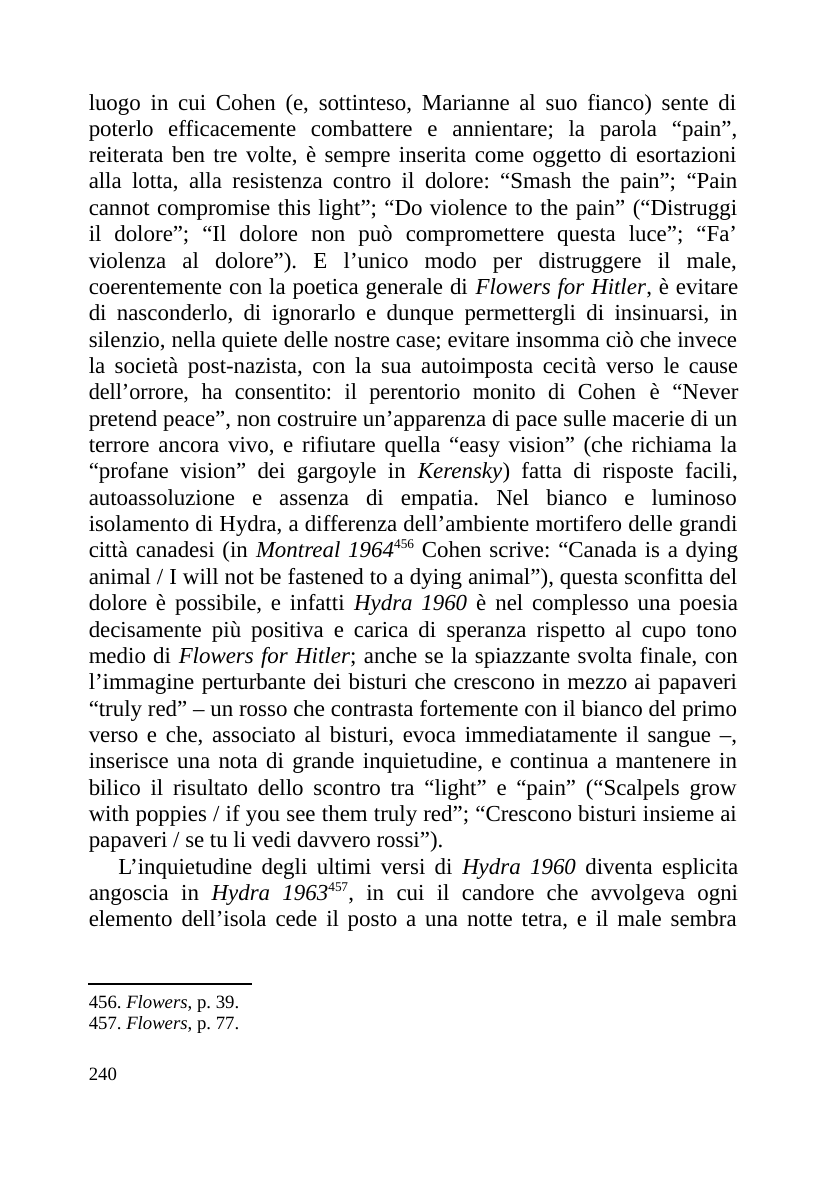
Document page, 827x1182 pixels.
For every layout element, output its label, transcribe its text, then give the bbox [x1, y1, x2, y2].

text Flowers, p. 77. [88, 1012, 738, 1034]
text Flowers, p. 39. [88, 991, 738, 1012]
text luogo in cui Cohen (e, sottinteso, Marianne al suo fianco) sente di poterlo efficacemente combattere e annientare; la parola “pain”, reiterata ben tre volte, è sempre inserita come oggetto di esortazioni alla lotta, alla resistenza contro il dolore: “Smash the pain”; “Pain cannot compromise this light”; “Do violence to the pain” (“Distruggi il dolore”; “Il dolore non può compromettere questa luce”; “Fa’ violenza al dolore”). E l’unico modo per distruggere il male, coerentemente con la poetica generale di Flowers for Hitler, è evitare di nasconderlo, di ignorarlo e dunque permettergli di insinuarsi, in silenzio, nella quiete delle nostre case; evitare insomma ciò che invece la società post-nazista, con la sua autoimposta cecità verso le cause dell’orrore, ha consentito: il perentorio monito di Cohen è “Never pretend peace”, non costruire un’apparenza di pace sulle macerie di un terrore ancora vivo, e rifiutare quella “easy vision” (che richiama la “profane vision” dei gargoyle in Kerensky) fatta di risposte facili, autoassoluzione e assenza di empatia. Nel bianco e luminoso isolamento di Hydra, a differenza dell’ambiente mortifero delle grandi città canadesi (in Montreal 1964 Cohen scrive: “Canada is a dying animal / I will not be fastened to a dying animal”), questa sconfitta del dolore è possibile, e infatti Hydra 1960 è nel complesso una poesia decisamente più positiva e carica di speranza rispetto al cupo tono medio di Flowers for Hitler; anche se la spiazzante svolta finale, con l’immagine perturbante dei bisturi che crescono in mezzo ai papaveri “truly red” – un rosso che contrasta fortemente con il bianco del primo verso e che, associato al bisturi, evoca immediatamente il sangue –, inserisce una nota di grande inquietudine, e continua a mantenere in bilico il risultato dello scontro tra “light” e “pain” (“Scalpels grow with poppies / if you see them truly red”; “Crescono bisturi insieme ai papaveri / se tu li vedi davvero rossi”). [88, 88, 738, 853]
text L’inquietudine degli ultimi versi di Hydra 1960 diventa esplicita angoscia in Hydra 1963, in cui il candore che avvolgeva ogni elemento dell’isola cede il posto a una notte tetra, e il male sembra [88, 853, 738, 932]
